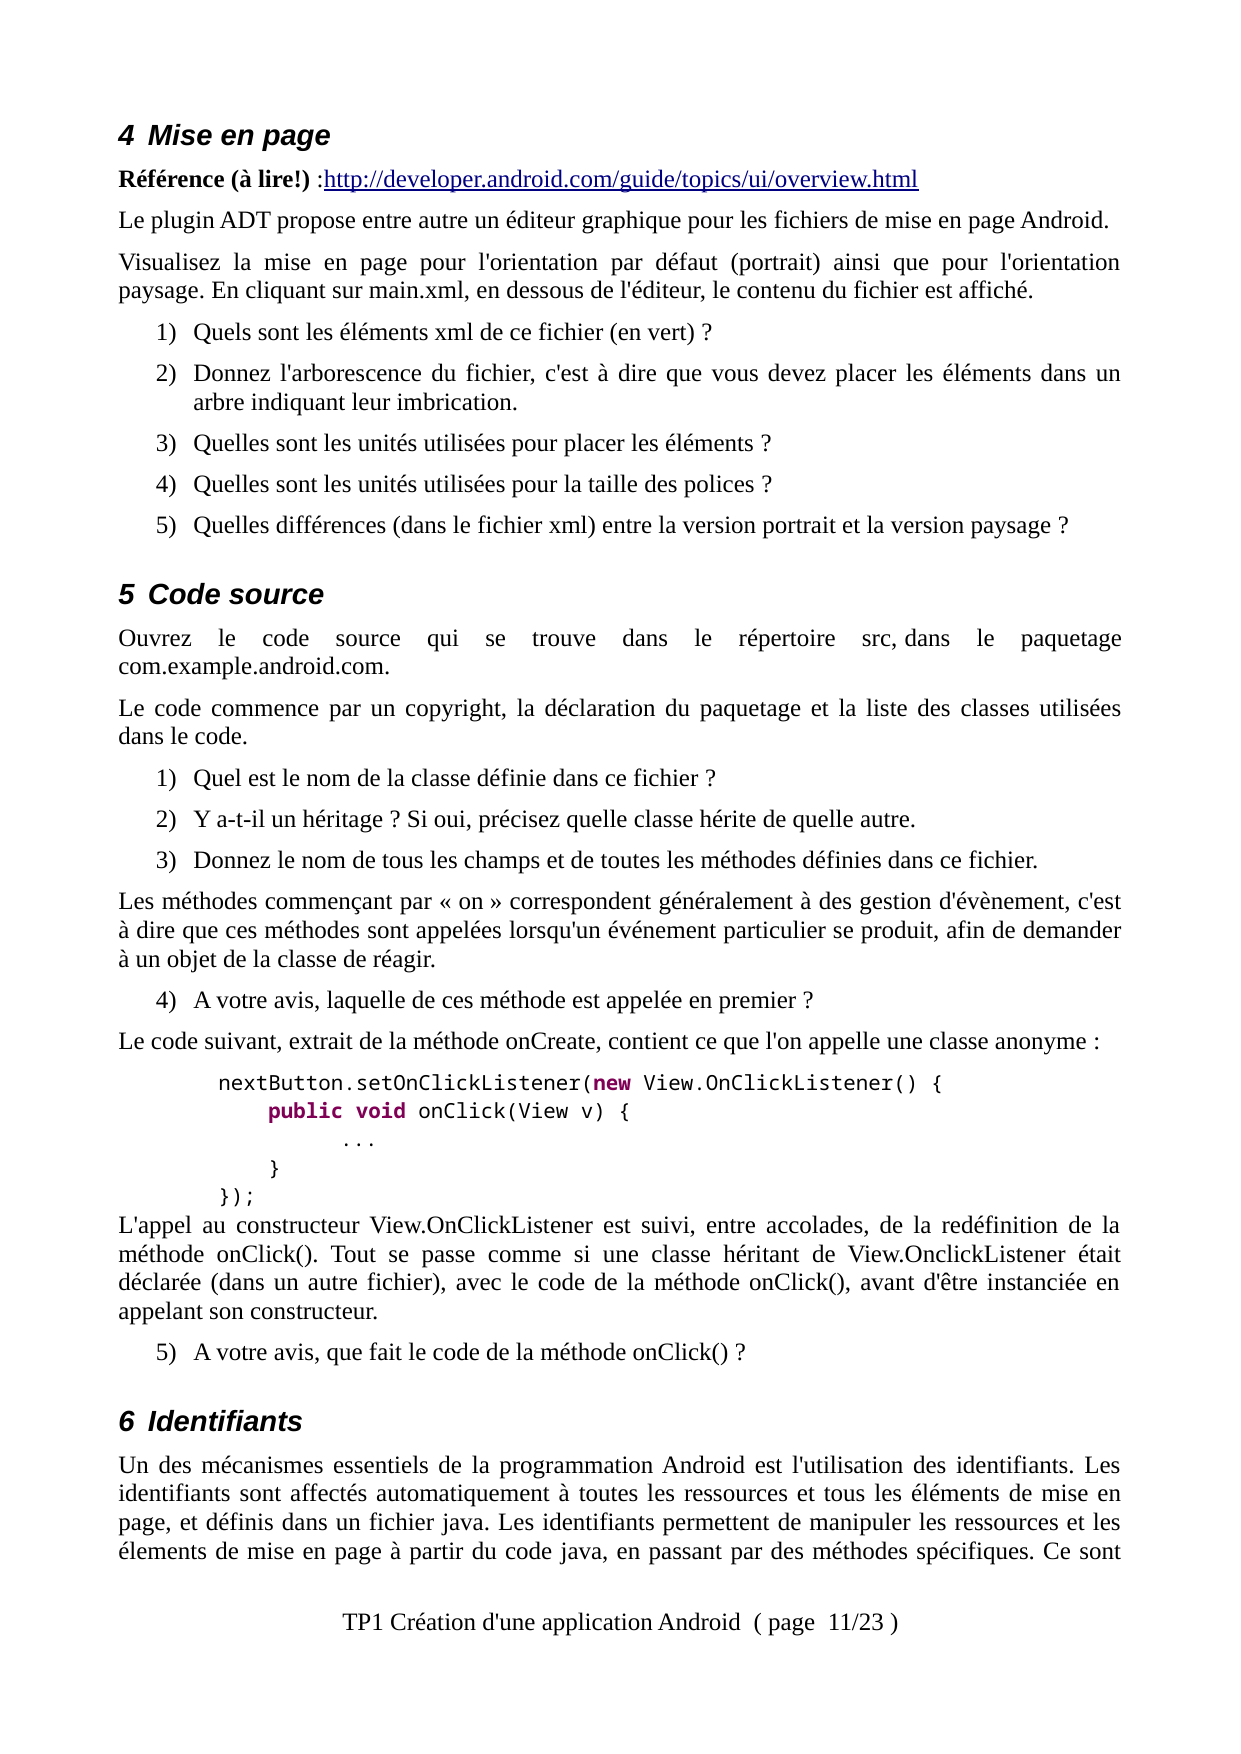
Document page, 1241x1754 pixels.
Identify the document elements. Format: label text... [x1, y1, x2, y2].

subtitle Code source [118, 577, 1122, 610]
list Quel est le nom de la classe définie dans ce fichier ? [156, 763, 1122, 791]
text Le code commence par un copyright, la déclaration du paquetage et la liste des classes utilisées dans le code. [118, 693, 1122, 750]
list Quelles sont les unités utilisées pour placer les éléments ? [156, 428, 1122, 457]
text Un des mécanismes essentiels de la programmation Android est l'utilisation des identifiants. Les identifiants sont affectés automatiquement à toutes les ressources et tous les éléments de mise en page, et définis dans un fichier java. Les identifiants permettent de manipuler les ressources et les élements de mise en page à partir du code java, en passant par des méthodes spécifiques. Ce sont [118, 1450, 1122, 1565]
text Le plugin ADT propose entre autre un éditeur graphique pour les fichiers de mise en page Android. [118, 205, 1122, 234]
text } [118, 1153, 1122, 1181]
text Le code suivant, extrait de la méthode onCreate, contient ce que l'on appelle une classe anonyme : [118, 1026, 1122, 1055]
text Référence (à lire!) :http://developer.android.com/guide/topics/ui/overview.html [118, 164, 1122, 193]
text }); [118, 1181, 1122, 1210]
list Quelles sont les unités utilisées pour la taille des polices ? [156, 469, 1122, 498]
text Ouvrez le code source qui se trouve dans le répertoire src, dans le paquetage com.example.android.com. [118, 623, 1122, 680]
subtitle Identifiants [118, 1404, 1122, 1437]
list A votre avis, laquelle de ces méthode est appelée en premier ? [156, 985, 1122, 1014]
text public void onClick(View v) { [118, 1096, 1122, 1124]
subtitle Mise en page [118, 118, 1122, 152]
list Y a-t-il un héritage ? Si oui, précisez quelle classe hérite de quelle autre. [156, 804, 1122, 833]
text ... [118, 1124, 1122, 1153]
text L'appel au constructeur View.OnClickListener est suivi, entre accolades, de la redéfinition de la méthode onClick(). Tout se passe comme si une classe héritant de View.OnclickListener était déclarée (dans un autre fichier), avec le code de la méthode onClick(), avant d'être instanciée en appelant son constructeur. [118, 1210, 1122, 1325]
list Quelles différences (dans le fichier xml) entre la version portrait et la version paysage ? [156, 510, 1122, 539]
text nextButton.setOnClickListener(new View.OnClickListener() { [118, 1068, 1122, 1096]
text Visualisez la mise en page pour l'orientation par défaut (portrait) ainsi que pour l'orientation paysage. En cliquant sur main.xml, en dessous de l'éditeur, le contenu du fichier est affiché. [118, 247, 1122, 304]
list Donnez le nom de tous les champs et de toutes les méthodes définies dans ce fichier. [156, 845, 1122, 874]
text Les méthodes commençant par « on » correspondent généralement à des gestion d'évènement, c'est à dire que ces méthodes sont appelées lorsqu'un événement particulier se produit, afin de demander à un objet de la classe de réagir. [118, 886, 1122, 973]
list Quels sont les éléments xml de ce fichier (en vert) ? [156, 317, 1122, 345]
list Donnez l'arborescence du fichier, c'est à dire que vous devez placer les éléments dans un arbre indiquant leur imbrication. [156, 358, 1122, 415]
list A votre avis, que fait le code de la méthode onClick() ? [156, 1337, 1122, 1366]
